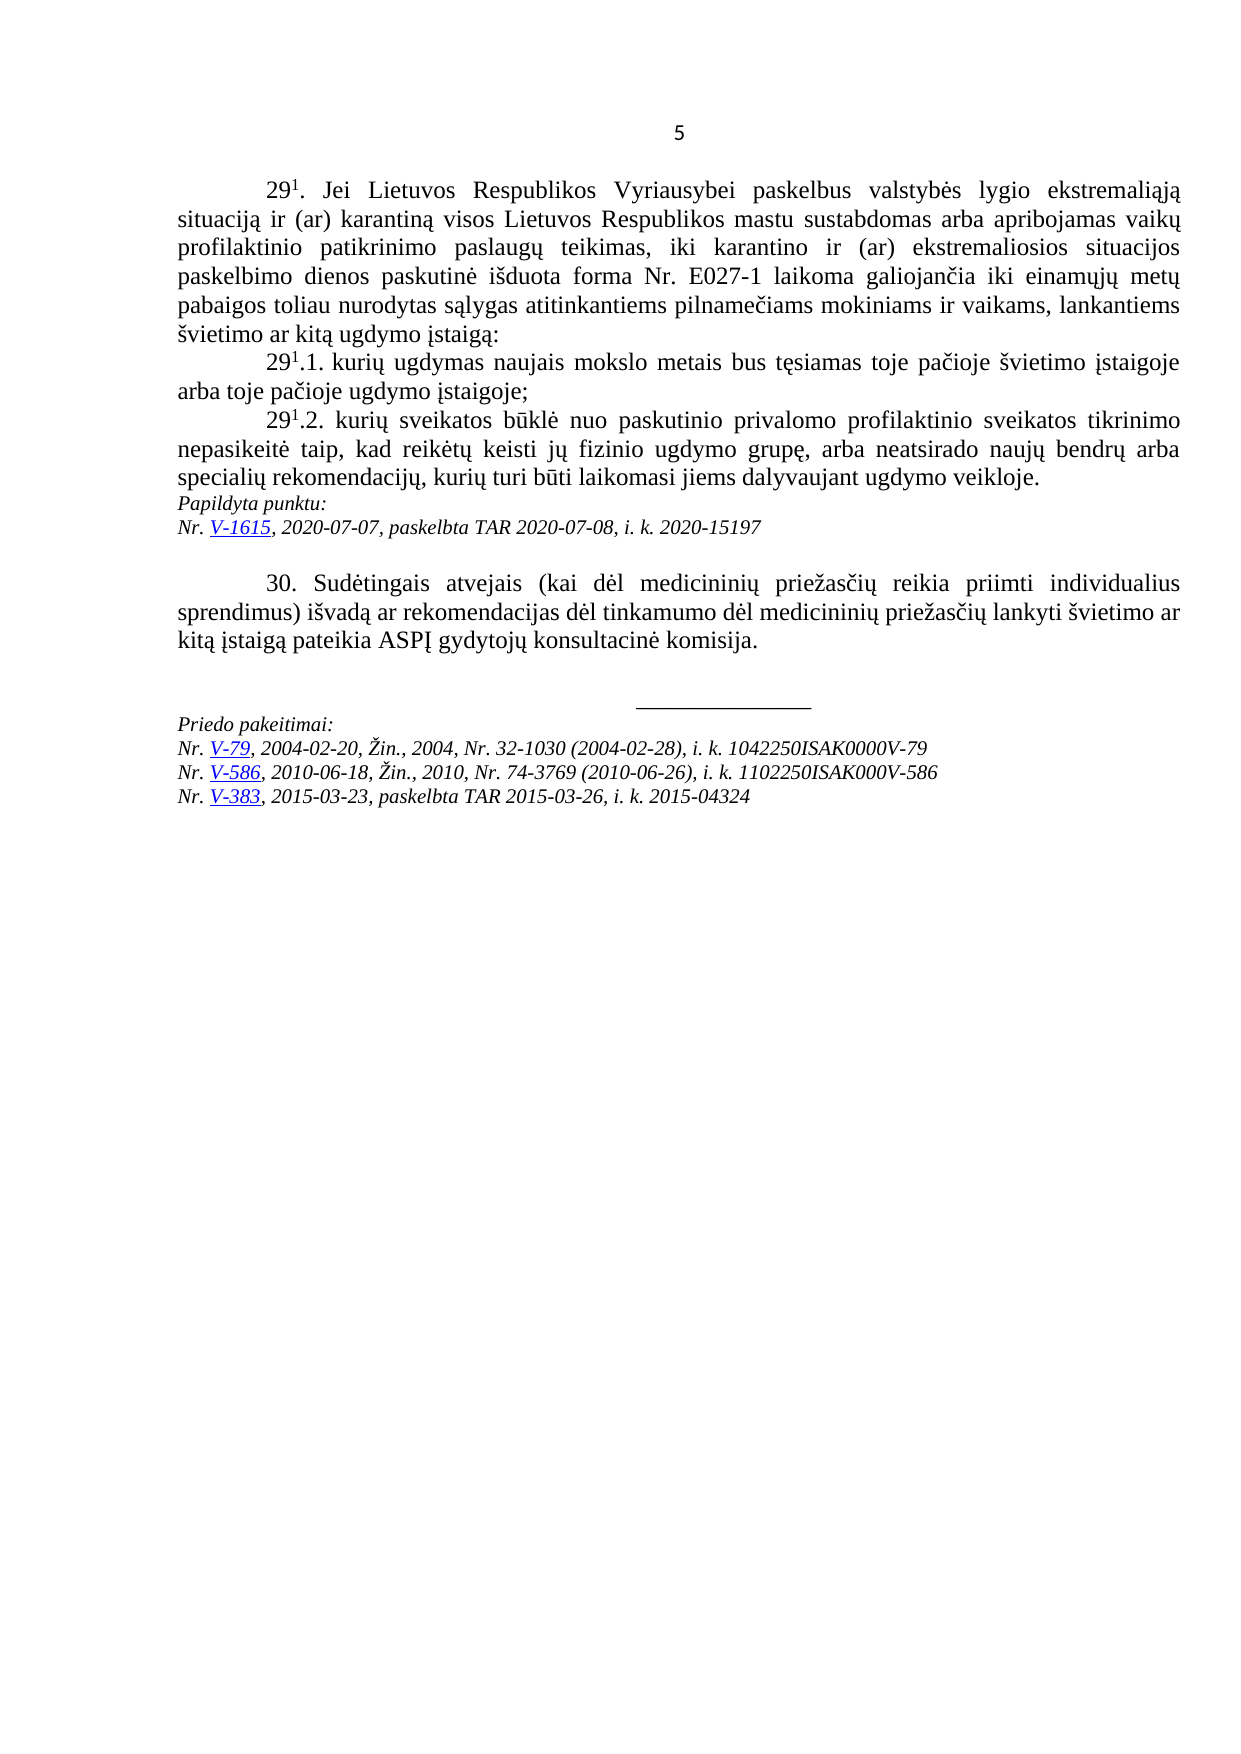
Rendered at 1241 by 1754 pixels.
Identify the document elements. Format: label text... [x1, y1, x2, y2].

text ______________ [266, 683, 1181, 712]
text Nr. V-1615, 2020-07-07, paskelbta TAR 2020-07-08, i. k. 2020-15197 [177, 515, 1181, 539]
text Nr. V-79, 2004-02-20, Žin., 2004, Nr. 32-1030 (2004-02-28), i. k. 1042250ISAK0000V-79 [177, 736, 1181, 760]
text 291.1. kurių ugdymas naujais mokslo metais bus tęsiamas toje pačioje švietimo įstaigoje arba toje pačioje ugdymo įstaigoje; [177, 347, 1181, 405]
text 30. Sudėtingais atvejais (kai dėl medicininių priežasčių reikia priimti individualius sprendimus) išvadą ar rekomendacijas dėl tinkamumo dėl medicininių priežasčių lankyti švietimo ar kitą įstaigą pateikia ASPĮ gydytojų konsultacinė komisija. [177, 568, 1181, 654]
text Papildyta punktu: [177, 491, 1181, 515]
text Nr. V-586, 2010-06-18, Žin., 2010, Nr. 74-3769 (2010-06-26), i. k. 1102250ISAK000V-586 [177, 760, 1181, 784]
text Nr. V-383, 2015-03-23, paskelbta TAR 2015-03-26, i. k. 2015-04324 [177, 784, 1181, 808]
text 291.2. kurių sveikatos būklė nuo paskutinio privalomo profilaktinio sveikatos tikrinimo nepasikeitė taip, kad reikėtų keisti jų fizinio ugdymo grupę, arba neatsirado naujų bendrų arba specialių rekomendacijų, kurių turi būti laikomasi jiems dalyvaujant ugdymo veikloje. [177, 405, 1181, 491]
text 291. Jei Lietuvos Respublikos Vyriausybei paskelbus valstybės lygio ekstremaliąją situaciją ir (ar) karantiną visos Lietuvos Respublikos mastu sustabdomas arba apribojamas vaikų profilaktinio patikrinimo paslaugų teikimas, iki karantino ir (ar) ekstremaliosios situacijos paskelbimo dienos paskutinė išduota forma Nr. E027-1 laikoma galiojančia iki einamųjų metų pabaigos toliau nurodytas sąlygas atitinkantiems pilnamečiams mokiniams ir vaikams, lankantiems švietimo ar kitą ugdymo įstaigą: [177, 175, 1181, 347]
text Priedo pakeitimai: [177, 712, 1181, 736]
